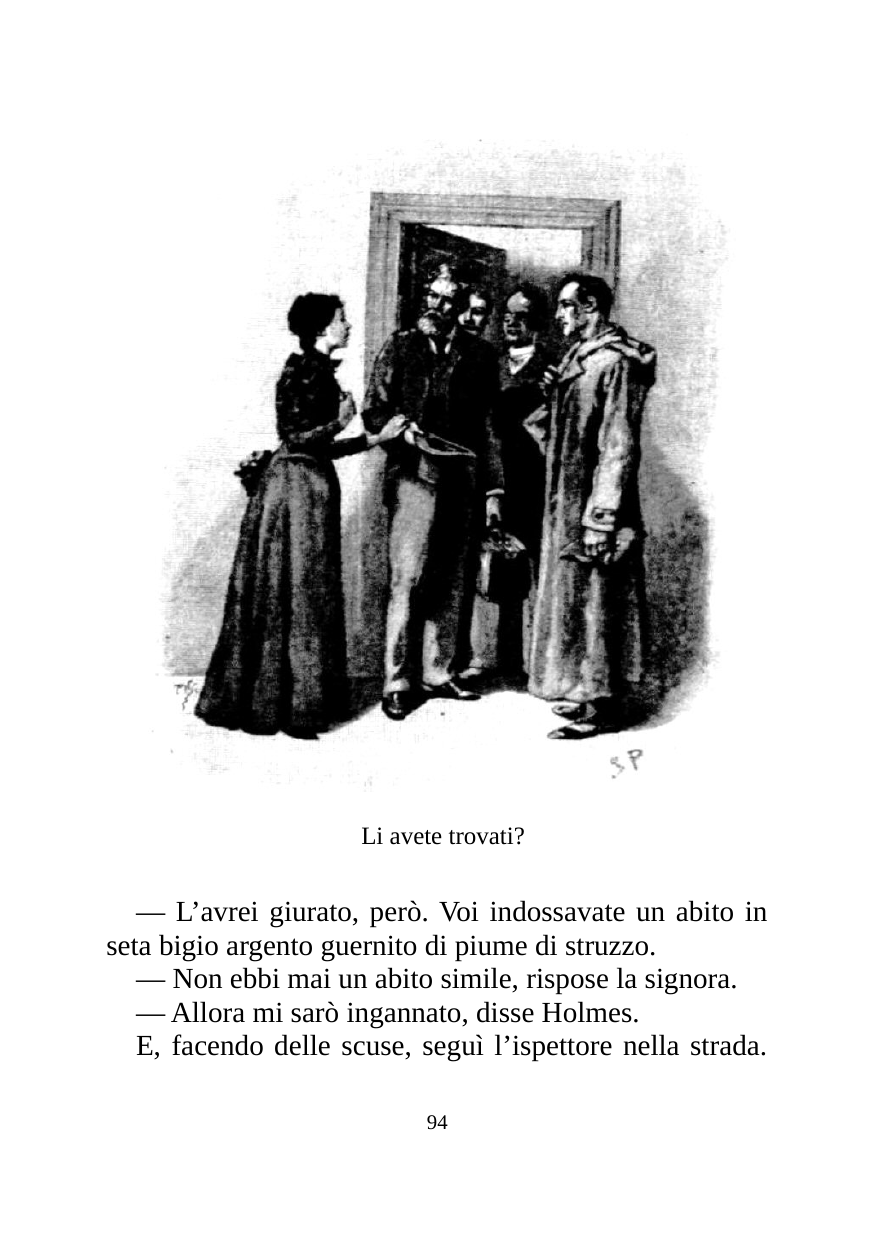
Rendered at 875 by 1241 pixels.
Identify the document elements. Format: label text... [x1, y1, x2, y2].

text Li avete trovati? [118, 792, 768, 850]
picture [141, 118, 745, 792]
text — Allora mi sarò ingannato, disse Holmes. [106, 995, 768, 1028]
text — L’avrei giurato, però. Voi indossavate un abito in seta bigio argento guernito di piume di struzzo. [106, 894, 768, 961]
text E, facendo delle scuse, seguì l’ispettore nella strada. [106, 1028, 768, 1062]
text — Non ebbi mai un abito simile, rispose la signora. [106, 961, 768, 995]
